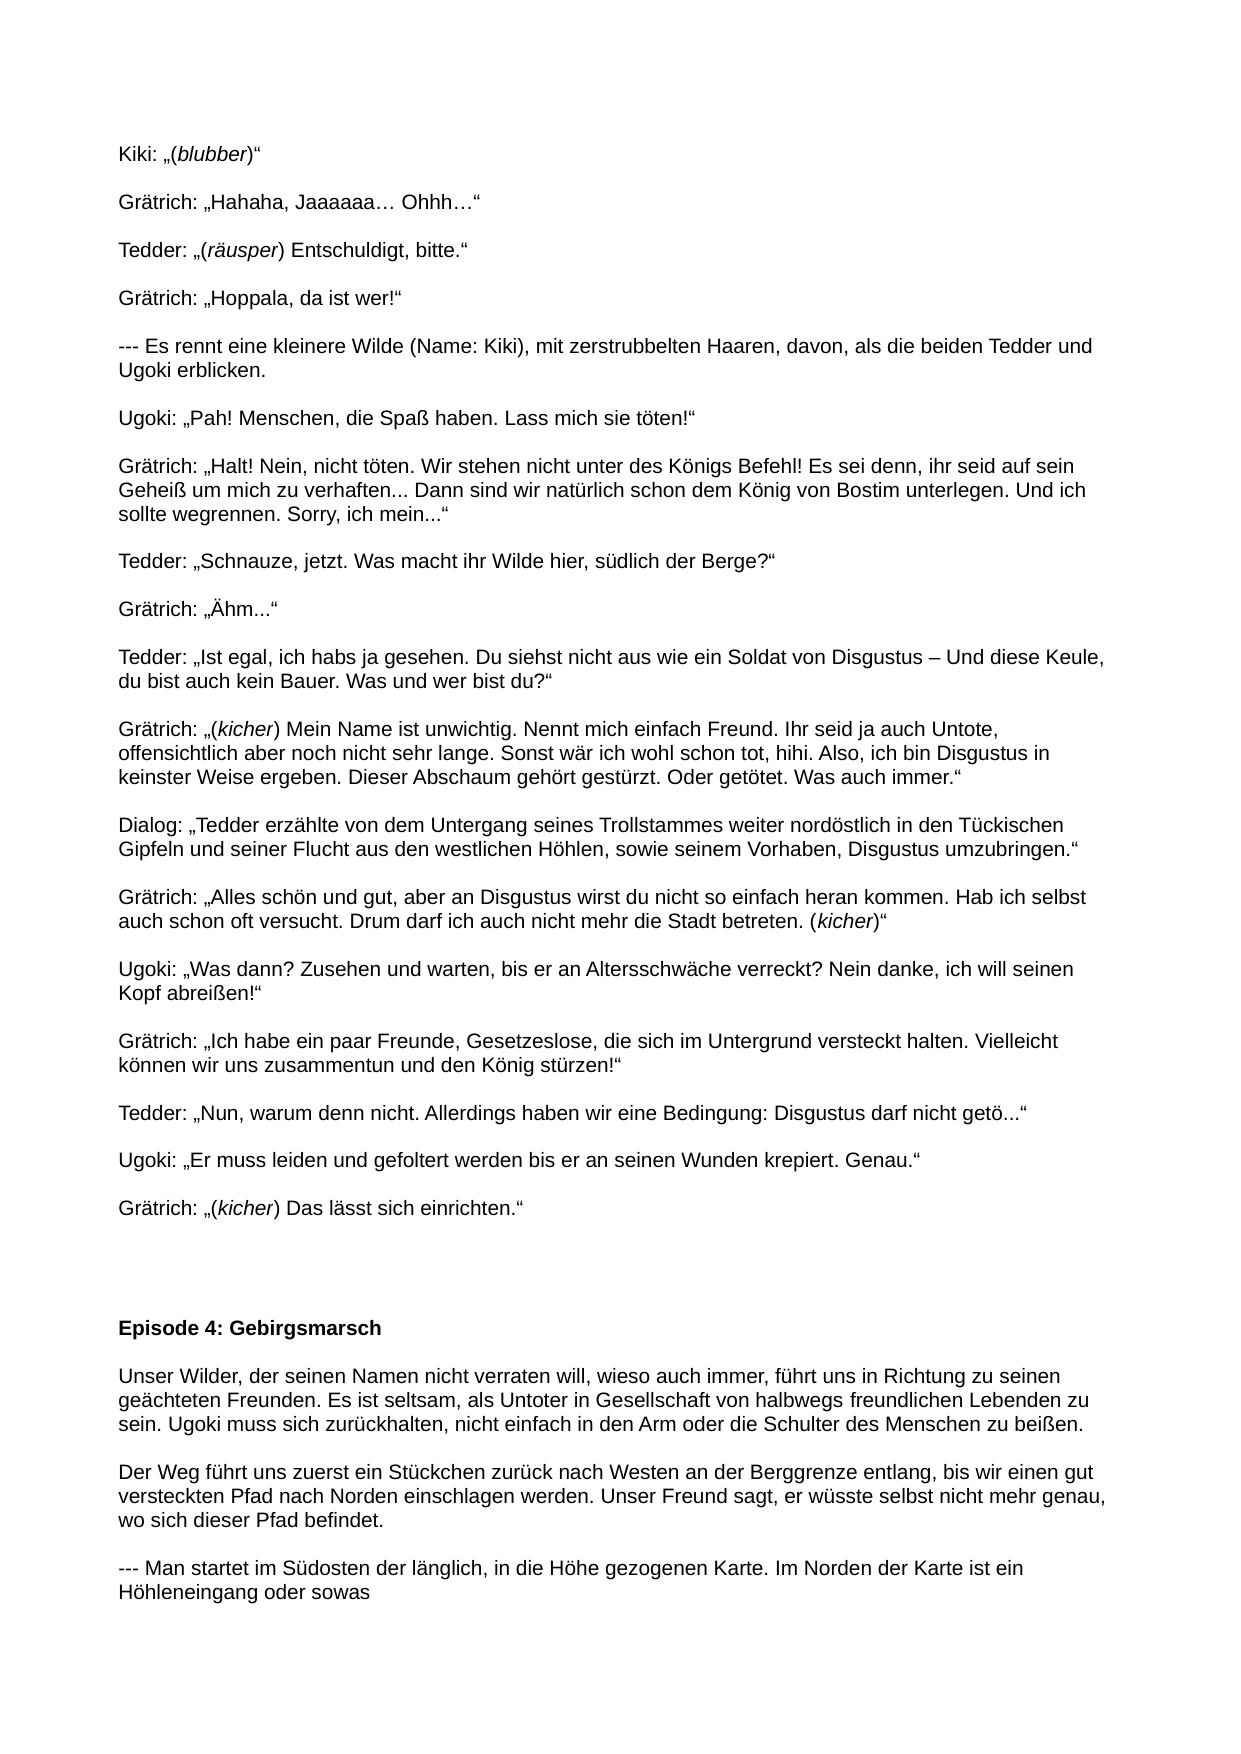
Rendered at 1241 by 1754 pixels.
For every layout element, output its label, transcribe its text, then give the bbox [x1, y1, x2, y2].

text Tedder: „Nun, warum denn nicht. Allerdings haben wir eine Bedingung: Disgustus darf nicht getö...“ [118, 1100, 1122, 1124]
text --- Es rennt eine kleinere Wilde (Name: Kiki), mit zerstrubbelten Haaren, davon, als die beiden Tedder und Ugoki erblicken. [118, 334, 1122, 382]
text Grätrich: „Ähm...“ [118, 597, 1122, 621]
text Grätrich: „(kicher) Das lässt sich einrichten.“ [118, 1196, 1122, 1220]
text --- Man startet im Südosten der länglich, in die Höhe gezogenen Karte. Im Norden der Karte ist ein Höhleneingang oder sowas [118, 1556, 1122, 1603]
text Ugoki: „Pah! Menschen, die Spaß haben. Lass mich sie töten!“ [118, 406, 1122, 429]
text Grätrich: „Hahaha, Jaaaaaa… Ohhh…“ [118, 190, 1122, 214]
text Tedder: „(räusper) Entschuldigt, bitte.“ [118, 238, 1122, 262]
text Der Weg führt uns zuerst ein Stückchen zurück nach Westen an der Berggrenze entlang, bis wir einen gut versteckten Pfad nach Norden einschlagen werden. Unser Freund sagt, er wüsste selbst nicht mehr genau, wo sich dieser Pfad befindet. [118, 1460, 1122, 1532]
text Episode 4: Gebirgsmarsch [118, 1316, 1122, 1340]
text Ugoki: „Was dann? Zusehen und warten, bis er an Altersschwäche verreckt? Nein danke, ich will seinen Kopf abreißen!“ [118, 957, 1122, 1004]
text Grätrich: „Ich habe ein paar Freunde, Gesetzeslose, die sich im Untergrund versteckt halten. Vielleicht können wir uns zusammentun und den König stürzen!“ [118, 1028, 1122, 1076]
text Tedder: „Schnauze, jetzt. Was macht ihr Wilde hier, südlich der Berge?“ [118, 549, 1122, 573]
text Kiki: „(blubber)“ [118, 142, 1122, 166]
text Grätrich: „Hoppala, da ist wer!“ [118, 286, 1122, 310]
text Unser Wilder, der seinen Namen nicht verraten will, wieso auch immer, führt uns in Richtung zu seinen geächteten Freunden. Es ist seltsam, als Untoter in Gesellschaft von halbwegs freundlichen Lebenden zu sein. Ugoki muss sich zurückhalten, nicht einfach in den Arm oder die Schulter des Menschen zu beißen. [118, 1364, 1122, 1436]
text Dialog: „Tedder erzählte von dem Untergang seines Trollstammes weiter nordöstlich in den Tückischen Gipfeln und seiner Flucht aus den westlichen Höhlen, sowie seinem Vorhaben, Disgustus umzubringen.“ [118, 813, 1122, 861]
text Grätrich: „Alles schön und gut, aber an Disgustus wirst du nicht so einfach heran kommen. Hab ich selbst auch schon oft versucht. Drum darf ich auch nicht mehr die Stadt betreten. (kicher)“ [118, 885, 1122, 933]
text Grätrich: „Halt! Nein, nicht töten. Wir stehen nicht unter des Königs Befehl! Es sei denn, ihr seid auf sein Geheiß um mich zu verhaften... Dann sind wir natürlich schon dem König von Bostim unterlegen. Und ich sollte wegrennen. Sorry, ich mein...“ [118, 453, 1122, 525]
text Grätrich: „(kicher) Mein Name ist unwichtig. Nennt mich einfach Freund. Ihr seid ja auch Untote, offensichtlich aber noch nicht sehr lange. Sonst wär ich wohl schon tot, hihi. Also, ich bin Disgustus in keinster Weise ergeben. Dieser Abschaum gehört gestürzt. Oder getötet. Was auch immer.“ [118, 717, 1122, 789]
text Tedder: „Ist egal, ich habs ja gesehen. Du siehst nicht aus wie ein Soldat von Disgustus – Und diese Keule, du bist auch kein Bauer. Was und wer bist du?“ [118, 645, 1122, 693]
text Ugoki: „Er muss leiden und gefoltert werden bis er an seinen Wunden krepiert. Genau.“ [118, 1148, 1122, 1172]
